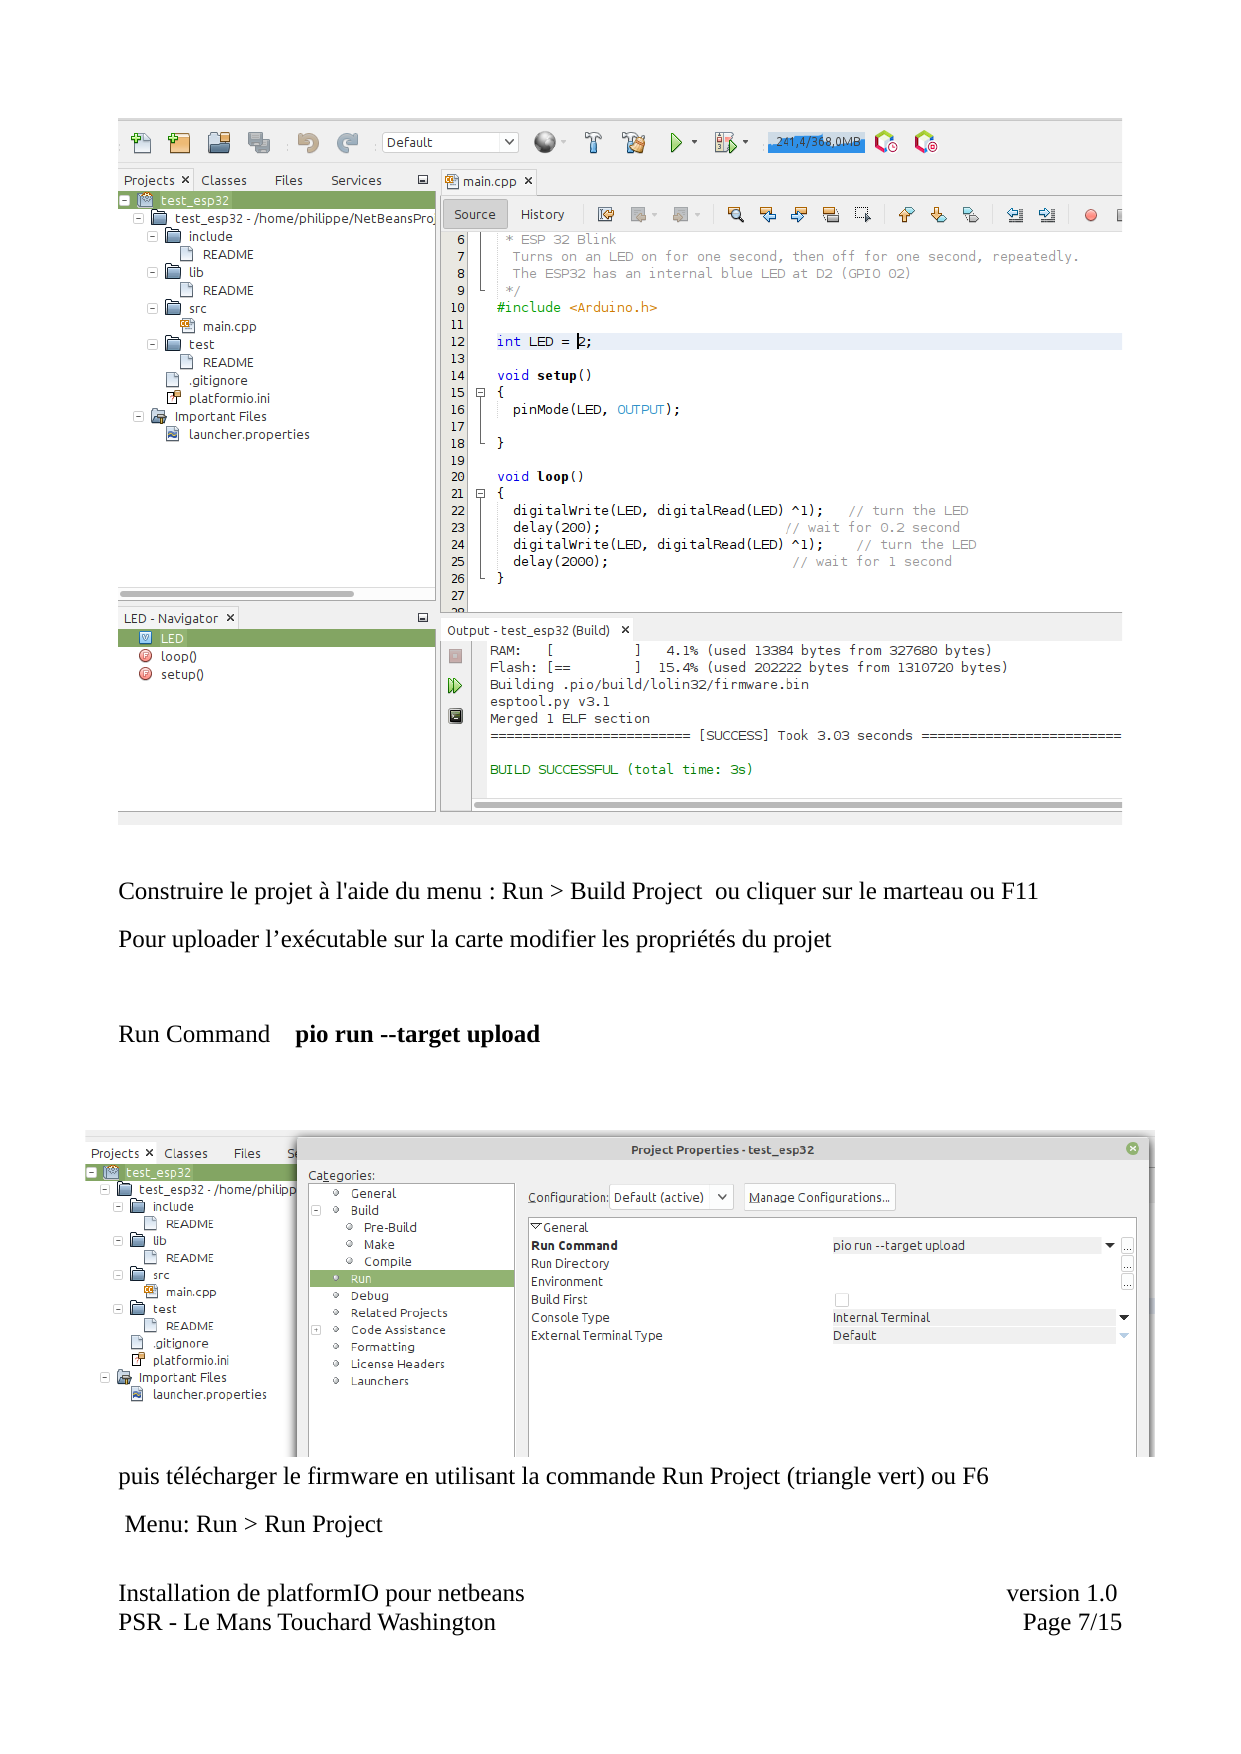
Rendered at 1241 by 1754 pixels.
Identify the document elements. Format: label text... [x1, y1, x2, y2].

text Construire le projet à l'aide du menu : Run > Build Project ou cliquer sur le marteau ou F11 [118, 876, 1122, 905]
text [118, 1114, 1122, 1130]
text puis télécharger le firmware en utilisant la commande Run Project (triangle vert) ou F6 [118, 1457, 1122, 1490]
text Run Command pio run --target upload [118, 1019, 1122, 1048]
picture [85, 1130, 1155, 1457]
text Menu: Run > Run Project [118, 1509, 1122, 1538]
picture [118, 118, 1123, 825]
text Pour uploader l’exécutable sur la carte modifier les propriétés du projet [118, 924, 1122, 952]
